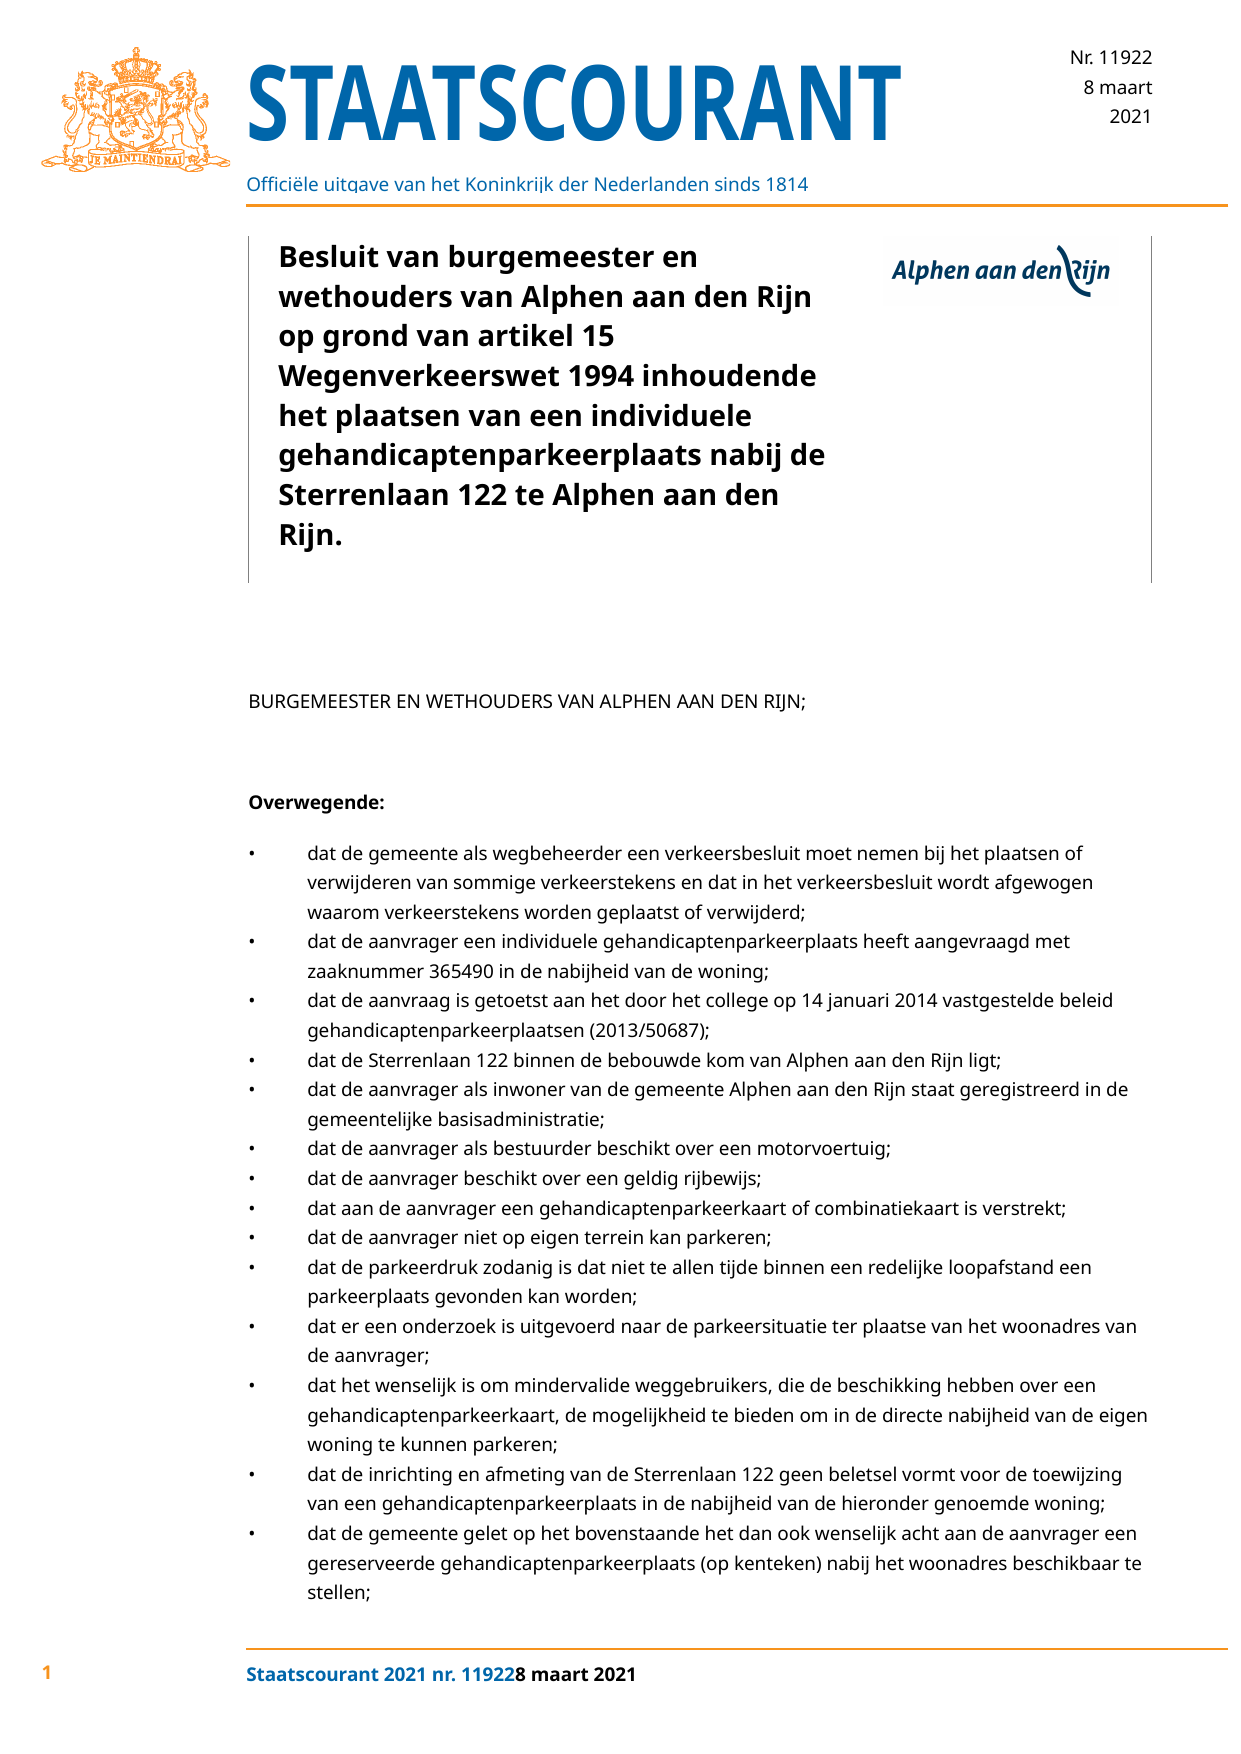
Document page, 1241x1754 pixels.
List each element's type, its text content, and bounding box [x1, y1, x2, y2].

list dat de Sterrenlaan 122 binnen de bebouwde kom van Alphen aan den Rijn ligt; [248, 1047, 1152, 1073]
list dat aan de aanvrager een gehandicaptenparkeerkaart of combinatiekaart is verstrekt; [248, 1195, 1152, 1221]
list dat het wenselijk is om mindervalide weggebruikers, die de beschikking hebben over een gehandicaptenparkeerkaart, de mogelijkheid te bieden om in de directe nabijheid van de eigen woning te kunnen parkeren; [248, 1372, 1152, 1457]
list dat de inrichting en afmeting van de Sterrenlaan 122 geen beletsel vormt voor de toewijzing van een gehandicaptenparkeerplaats in de nabijheid van de hieronder genoemde woning; [248, 1461, 1152, 1516]
list dat de aanvraag is getoetst aan het door het college op 14 januari 2014 vastgestelde beleid gehandicaptenparkeerplaatsen (2013/50687); [248, 988, 1152, 1043]
list dat de aanvrager beschikt over een geldig rijbewijs; [248, 1165, 1152, 1191]
list dat de aanvrager als inwoner van de gemeente Alphen aan den Rijn staat geregistreerd in de gemeentelijke basisadministratie; [248, 1076, 1152, 1132]
table_header Besluit van burgemeester en wethouders van Alphen aan den Rijn op grond van artikel 15 Wegenverkeerswet 1994 inhoudende het plaatsen van een individuele gehandicaptenparkeerplaats nabij de Sterrenlaan 122 te Alphen aan den Rijn. [249, 236, 850, 583]
list dat de parkeerdruk zodanig is dat niet te allen tijde binnen een redelijke loopafstand een parkeerplaats gevonden kan worden; [248, 1254, 1152, 1309]
list dat de aanvrager een individuele gehandicaptenparkeerplaats heeft aangevraagd met zaaknummer 365490 in de nabijheid van de woning; [248, 928, 1152, 984]
list dat de aanvrager als bestuurder beschikt over een motorvoertuig; [248, 1136, 1152, 1161]
list dat er een onderzoek is uitgevoerd naar de parkeersituatie ter plaatse van het woonadres van de aanvrager; [248, 1313, 1152, 1368]
picture [41, 47, 231, 172]
picture [882, 236, 1119, 306]
text BURGEMEESTER EN WETHOUDERS VAN ALPHEN AAN DEN RIJN; [248, 688, 1152, 714]
text Overwegende: [248, 789, 1152, 815]
list dat de gemeente als wegbeheerder een verkeersbesluit moet nemen bij het plaatsen of verwijderen van sommige verkeerstekens en dat in het verkeersbesluit wordt afgewogen waarom verkeerstekens worden geplaatst of verwijderd; [248, 840, 1152, 925]
list dat de aanvrager niet op eigen terrein kan parkeren; [248, 1224, 1152, 1250]
table_header [850, 236, 1151, 583]
list dat de gemeente gelet op het bovenstaande het dan ook wenselijk acht aan de aanvrager een gereserveerde gehandicaptenparkeerplaats (op kenteken) nabij het woonadres beschikbaar te stellen; [248, 1520, 1152, 1605]
